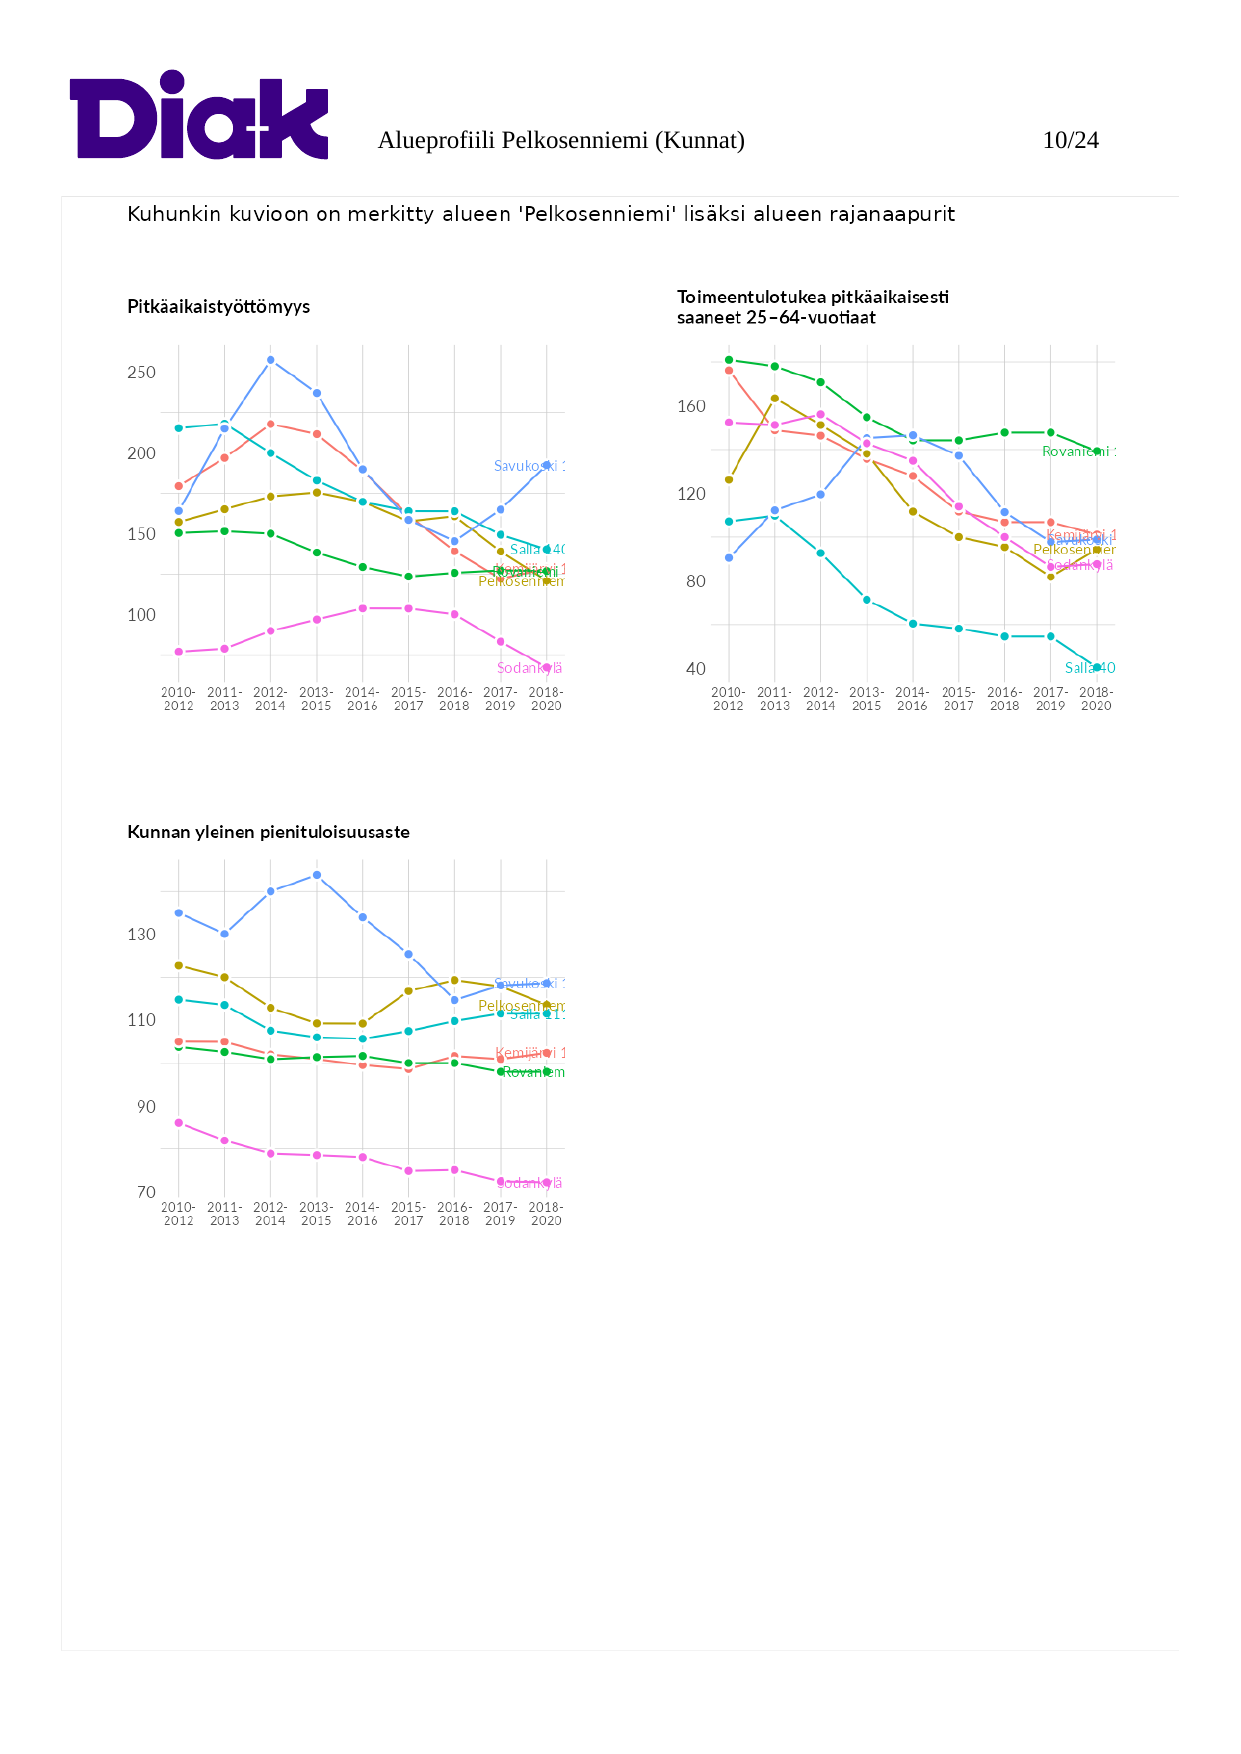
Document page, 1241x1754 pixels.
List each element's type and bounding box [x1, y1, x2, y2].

picture [61, 196, 1179, 1651]
